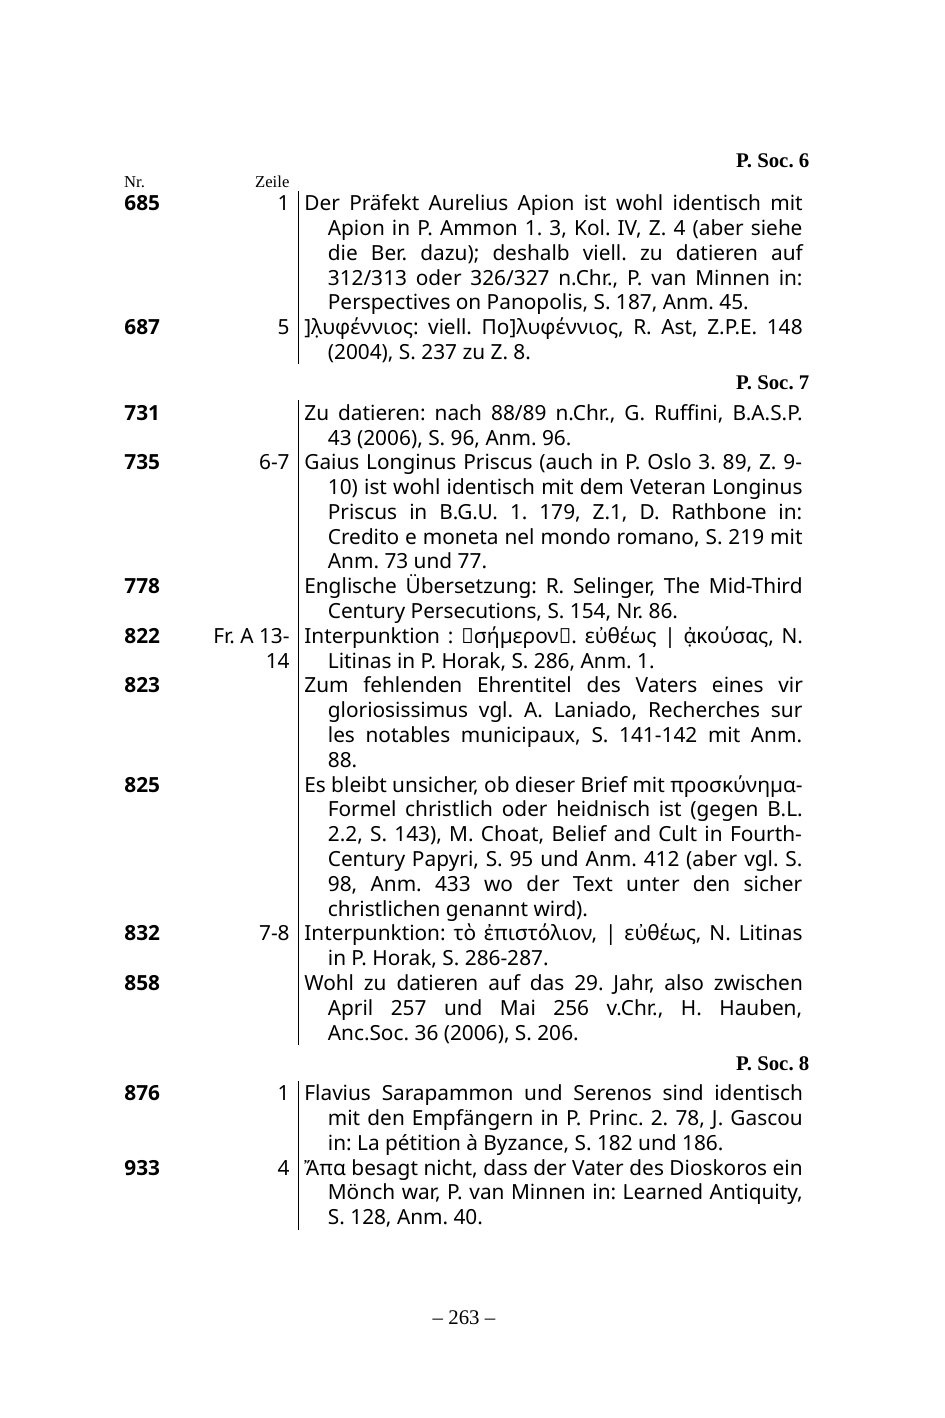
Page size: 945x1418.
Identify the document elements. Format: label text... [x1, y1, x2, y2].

table_cell Interpunktion : σήμερον. εὐθέως | ἀ̣κούσας, N. Litinas in P. Horak, S. 286, Anm. 1. [299, 624, 809, 673]
table_cell 825 [118, 772, 298, 921]
subtitle P. Soc. 7 [118, 370, 809, 394]
table_header 731 [118, 400, 298, 450]
table_cell Der Präfekt Aurelius Apion ist wohl identisch mit Apion in P. Ammon 1. 3, Kol. IV, Z. 4 (aber siehe die Ber. dazu); deshalb viell. zu datieren auf 312/313 oder 326/327 n.Chr., P. van Minnen in: Perspectives on Panopolis, S. 187, Anm. 45. [299, 191, 809, 315]
table_header Flavius Sarapammon und Serenos sind identisch mit den Empfängern in P. Princ. 2. 78, J. Gascou in: La pétition à Byzance, S. 182 und 186. [299, 1081, 809, 1155]
table_header 1 [207, 1081, 298, 1155]
table_cell Ἄπα besagt nicht, dass der Vater des Dioskoros ein Mönch war, P. van Minnen in: Learned Antiquity, S. 128, Anm. 40. [299, 1155, 809, 1229]
table_cell Zum fehlenden Ehrentitel des Vaters eines vir gloriosissimus vgl. A. Laniado, Recherches sur les notables municipaux, S. 141-142 mit Anm. 88. [299, 673, 809, 772]
table_cell Wohl zu datieren auf das 29. Jahr, also zwischen April 257 und Mai 256 v.Chr., H. Hauben, Anc.Soc. 36 (2006), S. 206. [299, 971, 809, 1045]
table_cell 6-7 [207, 450, 298, 574]
table_cell 735 [118, 450, 207, 574]
table_cell 933 [118, 1155, 207, 1229]
table_cell Interpunktion: τὸ ἐπιστόλιον, | εὐθέως, N. Litinas in P. Horak, S. 286-287. [299, 921, 809, 971]
table_cell 832 [118, 921, 207, 971]
table_cell 858 [118, 971, 298, 1045]
table_cell 687 [118, 315, 207, 364]
subtitle P. Soc. 8 [118, 1051, 809, 1075]
table_cell 822 [118, 624, 207, 673]
table_cell Es bleibt unsicher, ob dieser Brief mit προσκύνημα-Formel christlich oder heidnisch ist (gegen B.L. 2.2, S. 143), M. Choat, Belief and Cult in Fourth-Century Papyri, S. 95 und Anm. 412 (aber vgl. S. 98, Anm. 433 wo der Text unter den sicher christlichen genannt wird). [299, 772, 809, 921]
table_cell 778 [118, 574, 298, 623]
table_cell 5 [207, 315, 298, 364]
table_cell ]λ̣υφέννιος: viell. Πο]λυφέννιος, R. Ast, Z.P.E. 148 (2004), S. 237 zu Z. 8. [299, 315, 809, 364]
table_cell 685 [118, 191, 207, 315]
table_cell 1 [207, 191, 298, 315]
table_cell 7-8 [207, 921, 298, 971]
table_header Zu datieren: nach 88/89 n.Chr., G. Ruffini, B.A.S.P. 43 (2006), S. 96, Anm. 96. [299, 400, 809, 450]
table_cell Fr. A 13-14 [207, 624, 298, 673]
table_header 876 [118, 1081, 207, 1155]
table_cell 823 [118, 673, 298, 772]
table_cell Gaius Longinus Priscus (auch in P. Oslo 3. 89, Z. 9-10) ist wohl identisch mit dem Veteran Longinus Priscus in B.G.U. 1. 179, Z.1, D. Rathbone in: Credito e moneta nel mondo romano, S. 219 mit Anm. 73 und 77. [299, 450, 809, 574]
table_cell Englische Übersetzung: R. Selinger, The Mid-Third Century Persecutions, S. 154, Nr. 86. [299, 574, 809, 623]
table_cell 4 [207, 1155, 298, 1229]
